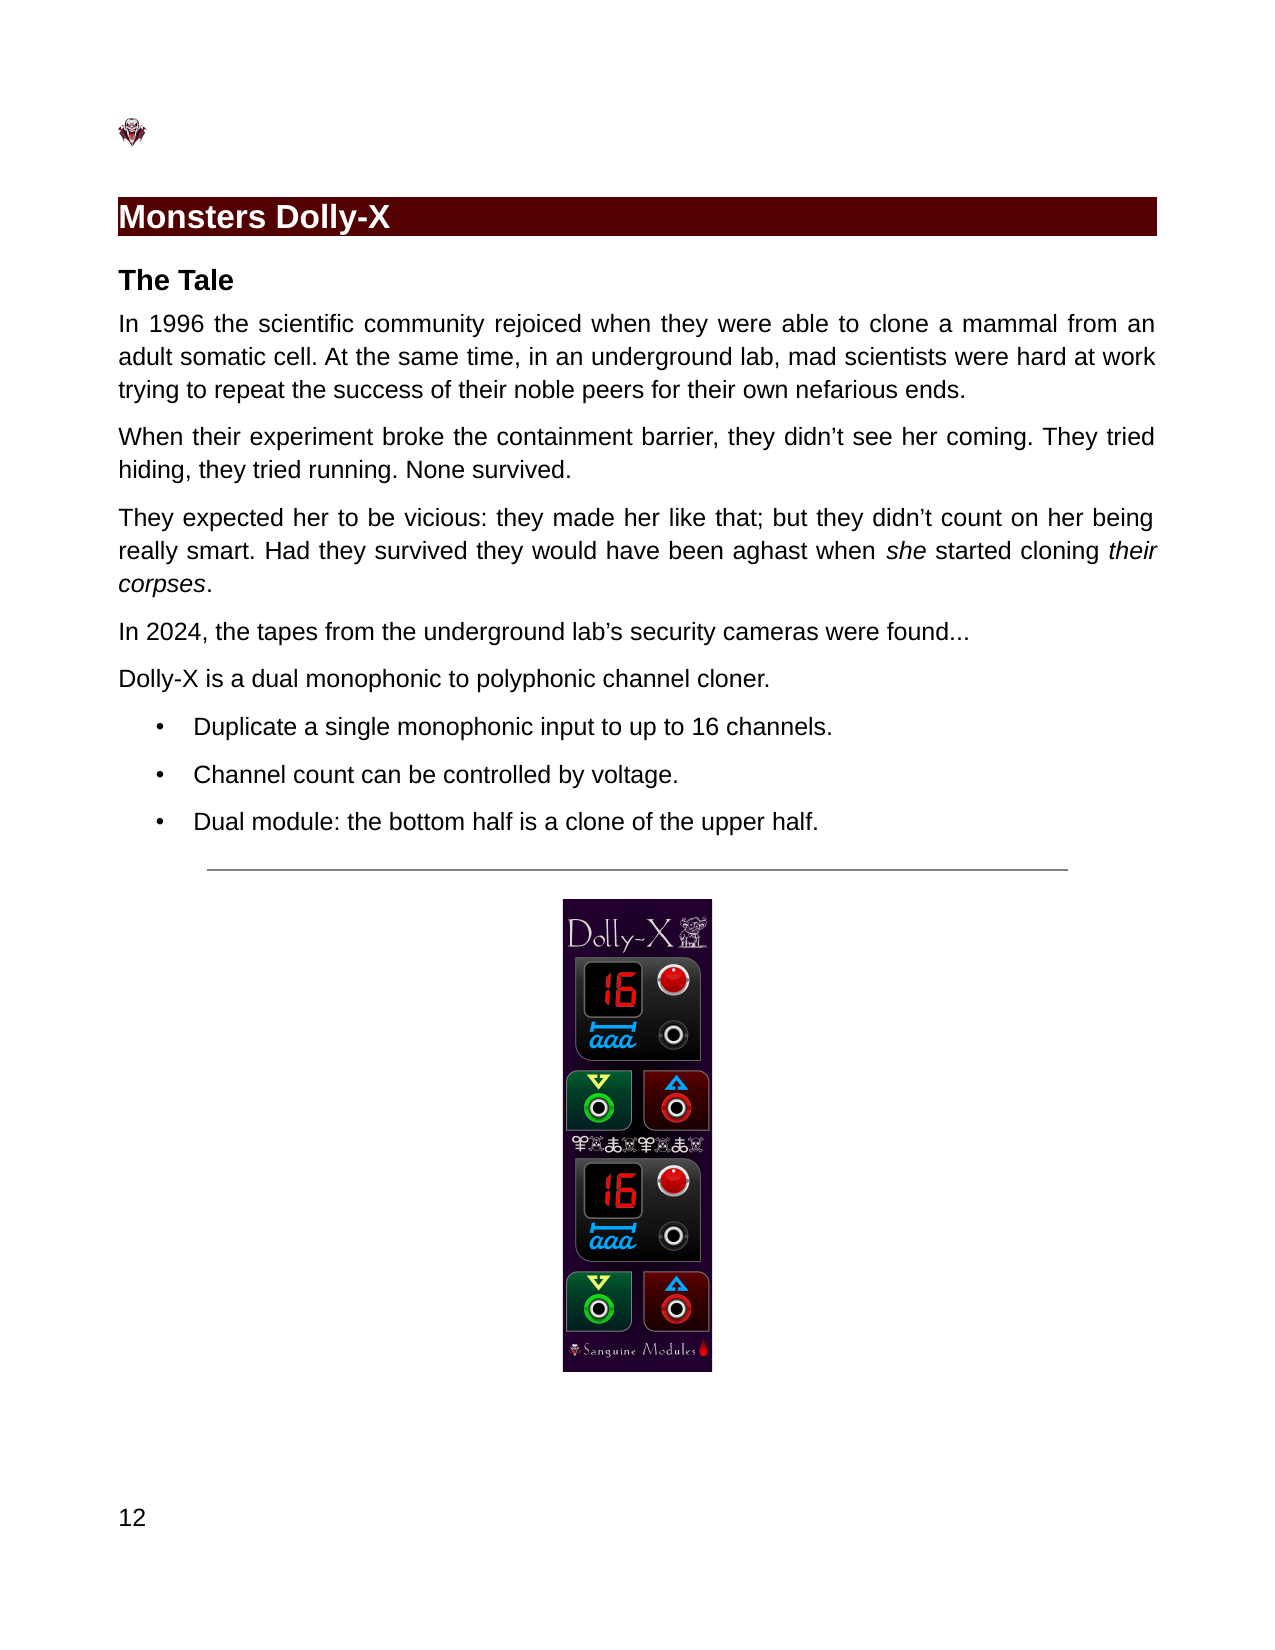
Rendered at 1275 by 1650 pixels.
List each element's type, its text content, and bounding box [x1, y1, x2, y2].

text Dolly-X is a dual monophonic to polyphonic channel cloner. [118, 664, 1157, 693]
subtitle Monsters Dolly-X [118, 197, 1157, 236]
text In 2024, the tapes from the underground lab’s security cameras were found... [118, 617, 1157, 645]
subtitle The Tale [118, 263, 1157, 296]
picture [562, 899, 713, 1372]
text When their experiment broke the containment barrier, they didn’t see her coming. They tried hiding, they tried running. None survived. [118, 422, 1157, 484]
text In 1996 the scientific community rejoiced when they were able to clone a mammal from an adult somatic cell. At the same time, in an underground lab, mad scientists were hard at work trying to repeat the success of their noble peers for their own nefarious ends. [118, 309, 1157, 403]
list Channel count can be controlled by voltage. [156, 759, 1157, 788]
list Duplicate a single monophonic input to up to 16 channels. [156, 712, 1157, 741]
text They expected her to be vicious: they made her like that; but they didn’t count on her being really smart. Had they survived they would have been aghast when she started cloning their corpses. [118, 503, 1157, 598]
list Dual module: the bottom half is a clone of the upper half. [156, 807, 1157, 836]
